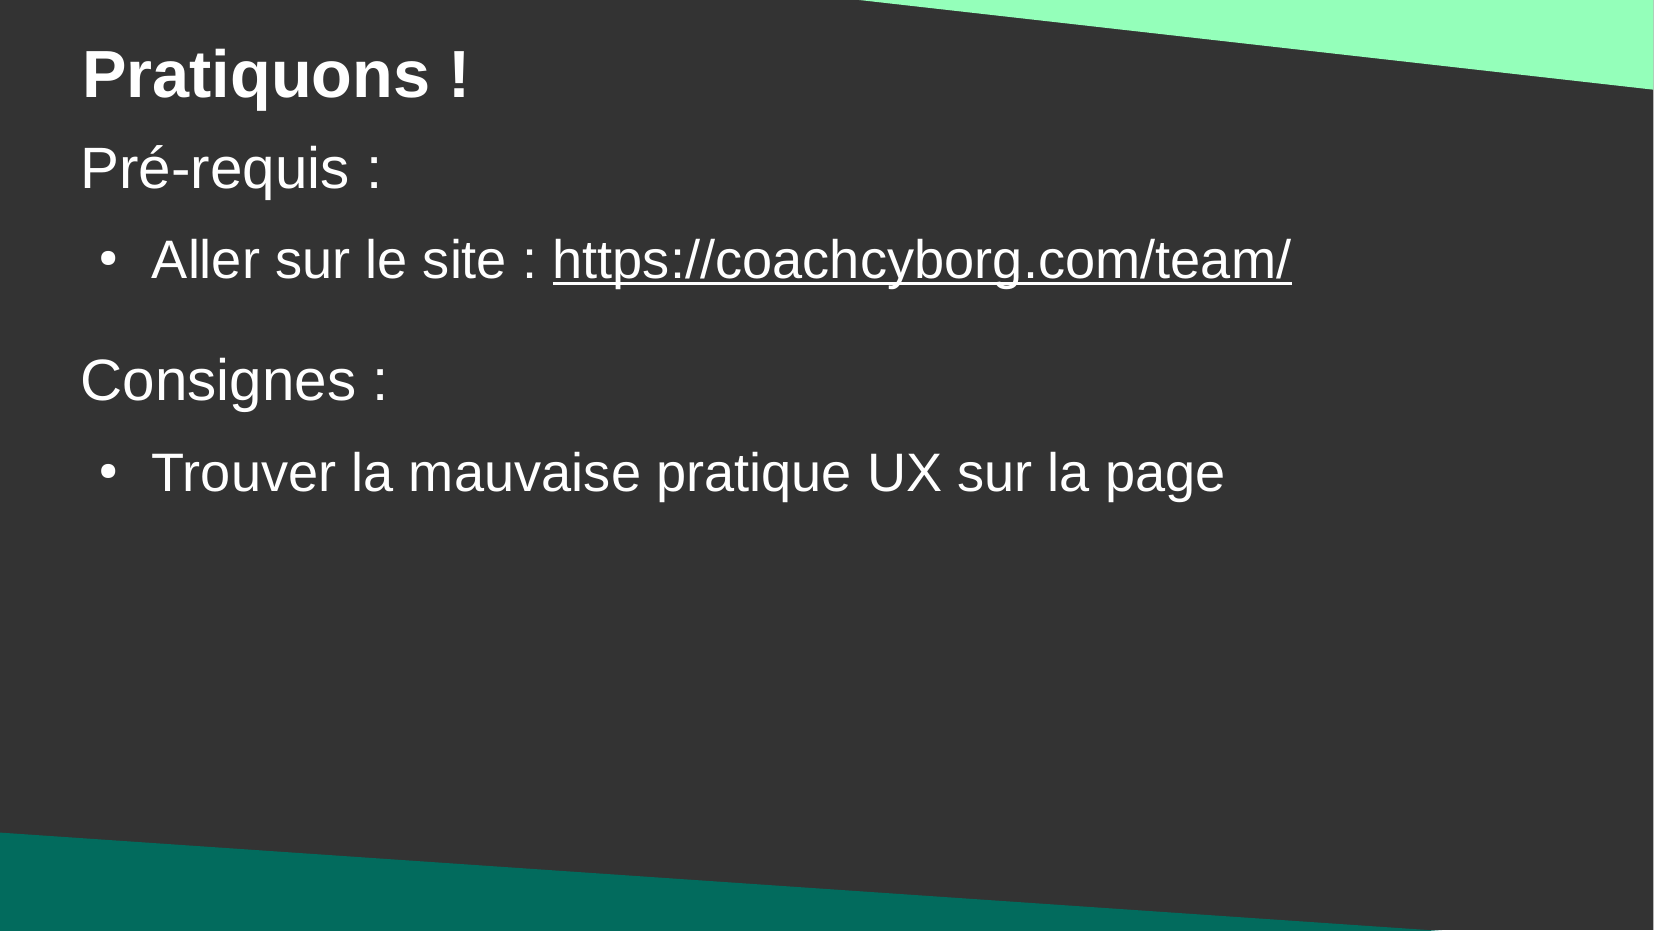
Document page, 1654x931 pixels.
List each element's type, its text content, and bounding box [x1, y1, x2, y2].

text_box [859, 0, 1654, 90]
title Pratiquons ! [82, 37, 1571, 114]
list Consignes : Trouver la mauvaise pratique UX sur la page [80, 348, 1620, 508]
list Pré-requis : Aller sur le site : https://coachcyborg.com/team/ [80, 135, 1620, 308]
